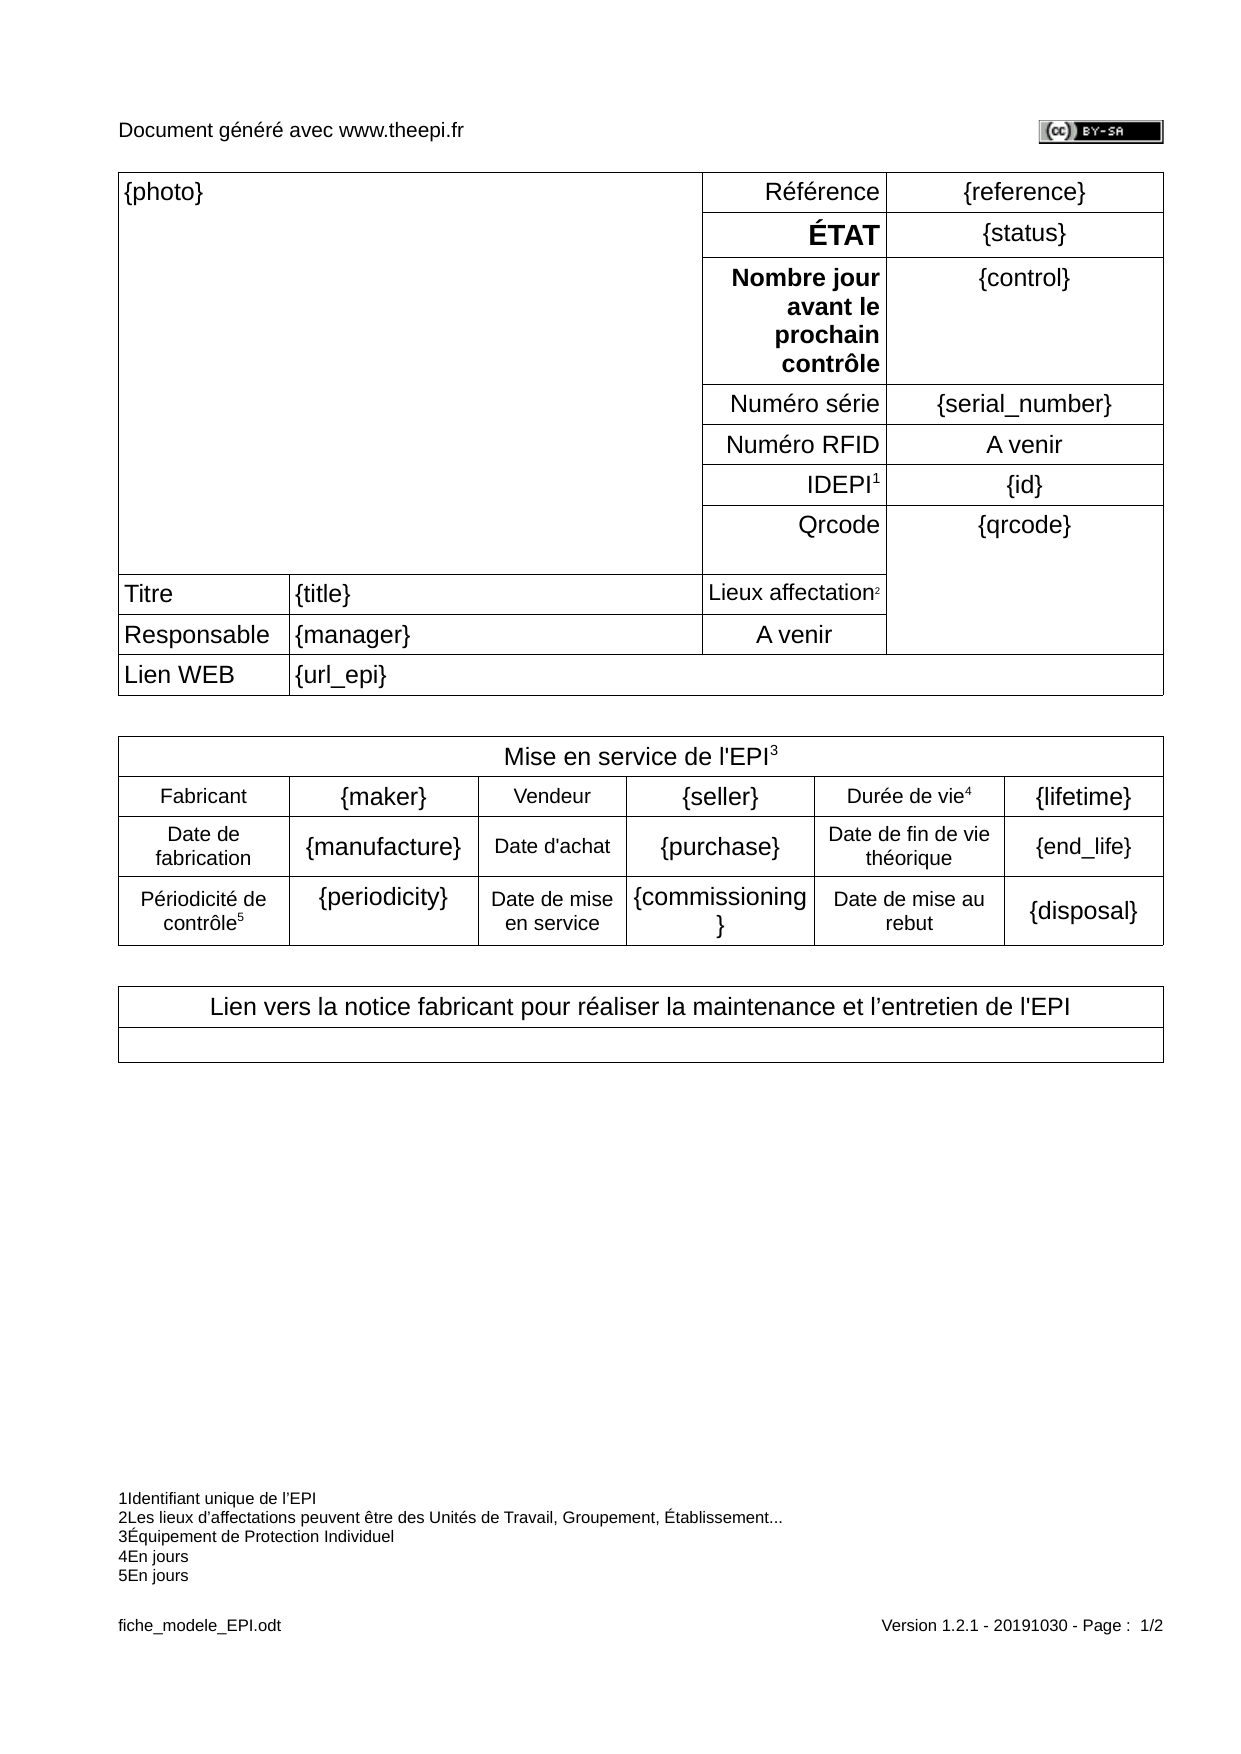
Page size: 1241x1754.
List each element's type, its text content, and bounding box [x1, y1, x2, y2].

table_cell {qrcode} [887, 506, 1163, 654]
table_cell Qrcode [703, 506, 886, 573]
table_cell IDEPI [703, 465, 886, 504]
table_cell Fabricant [119, 777, 289, 816]
table_cell {control} [887, 258, 1163, 383]
table_header Référence [703, 173, 886, 212]
table_cell Date de mise en service [479, 877, 626, 945]
table_cell Nombre jour avant le prochain contrôle [703, 258, 886, 383]
table_cell {title} [290, 575, 702, 614]
table_cell Date d'achat [479, 817, 626, 876]
table_cell Périodicité de contrôle [119, 877, 289, 945]
table_cell Vendeur [479, 777, 626, 816]
table_cell Lien WEB [119, 655, 289, 694]
table_cell {lifetime} [1005, 777, 1163, 816]
table_cell {id} [887, 465, 1163, 504]
table_header Mise en service de l'EPI [119, 737, 1163, 776]
table_cell {url_epi} [290, 655, 1163, 694]
table_header {photo} [119, 173, 702, 573]
table_header {reference} [887, 173, 1163, 212]
picture [1038, 120, 1164, 144]
table_cell Date de mise au rebut [815, 877, 1004, 945]
table_cell Date de fin de vie théorique [815, 817, 1004, 876]
table_cell {disposal} [1005, 877, 1163, 945]
table_cell Numéro RFID [703, 425, 886, 464]
table_cell {serial_number} [887, 385, 1163, 424]
table_cell Titre [119, 575, 289, 614]
table_cell {seller} [627, 777, 814, 816]
table_cell {periodicity} [290, 877, 478, 945]
table_cell A venir [703, 615, 886, 654]
table_cell ÉTAT [703, 213, 886, 257]
table_header Lien vers la notice fabricant pour réaliser la maintenance et l’entretien de l'EPI [119, 987, 1163, 1027]
table_cell Durée de vie [815, 777, 1004, 816]
table_cell Numéro série [703, 385, 886, 424]
table_cell Lieux affectation [703, 575, 886, 614]
table_cell A venir [887, 425, 1163, 464]
table_cell {commissioning} [627, 877, 814, 945]
table_cell {purchase} [627, 817, 814, 876]
table_cell {end_life} [1005, 817, 1163, 876]
table_cell {manager} [290, 615, 702, 654]
table_cell {maker} [290, 777, 478, 816]
table_cell {manufacture} [290, 817, 478, 876]
table_cell {status} [887, 213, 1163, 257]
table_cell [119, 1028, 1163, 1062]
table_cell Date de fabrication [119, 817, 289, 876]
table_cell Responsable [119, 615, 289, 654]
